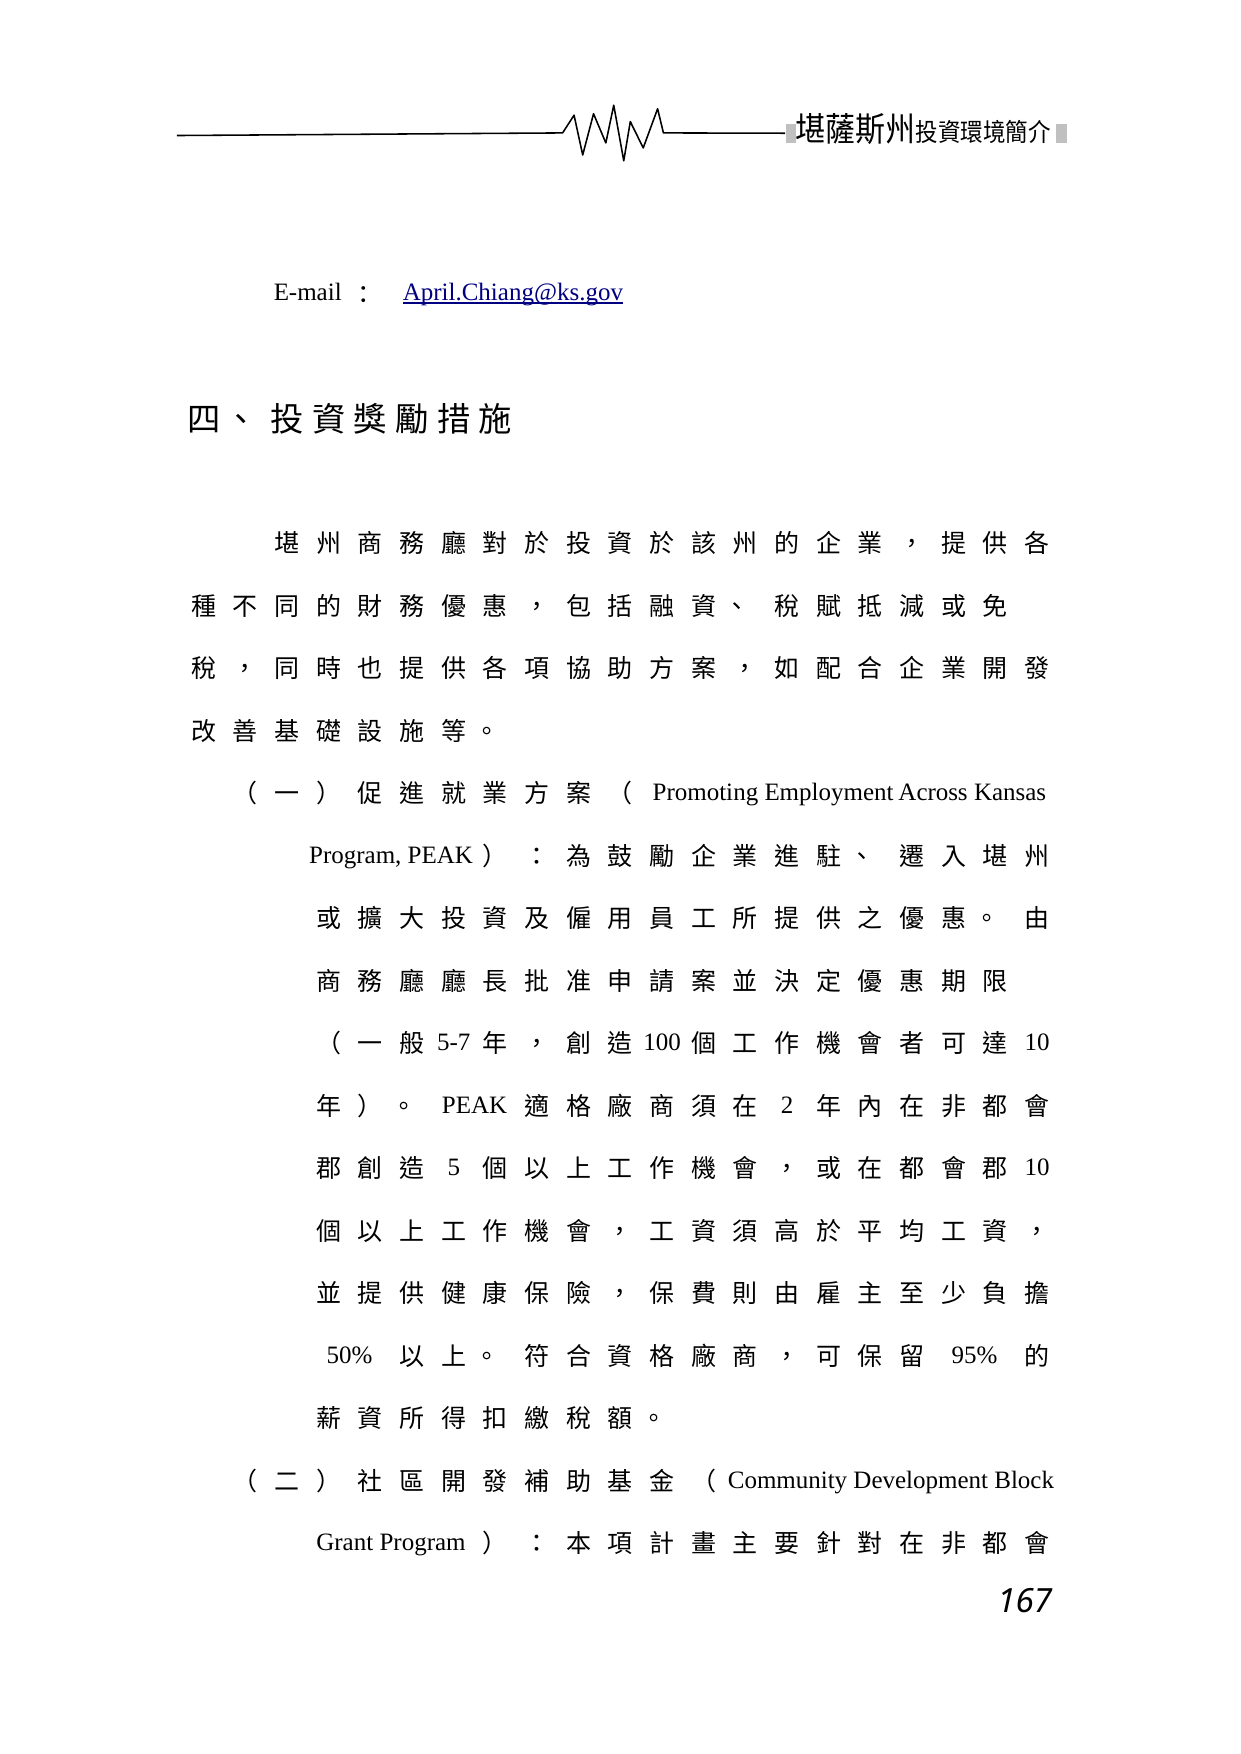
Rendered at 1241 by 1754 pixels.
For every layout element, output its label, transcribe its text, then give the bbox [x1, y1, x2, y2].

text （一）促進就業方案（Promoting Employment Across Kansas Program, PEAK）：為鼓勵企業進駐、遷入堪州或擴大投資及僱用員工所提供之優惠。由商務廳廳長批准申請案並決定優惠期限（一般5-7年，創造100個工作機會者可達10年）。PEAK適格廠商須在2年內在非都會郡創造5個以上工作機會，或在都會郡10個以上工作機會，工資須高於平均工資，並提供健康保險，保費則由雇主至少負擔50%以上。符合資格廠商，可保留95%的薪資所得扣繳稅額。 [207, 750, 1058, 1438]
text 四、投資獎勵措施 [183, 375, 1058, 438]
text 堪州商務廳對於投資於該州的企業，提供各種不同的財務優惠，包括融資、稅賦抵減或免稅，同時也提供各項協助方案，如配合企業開發改善基礎設施等。 [183, 500, 1058, 750]
text （二）社區開發補助基金（Community Development Block Grant Program）：本項計畫主要針對在非都會 [207, 1438, 1058, 1563]
text E-mail：April.Chiang@ks.gov [183, 250, 1058, 313]
